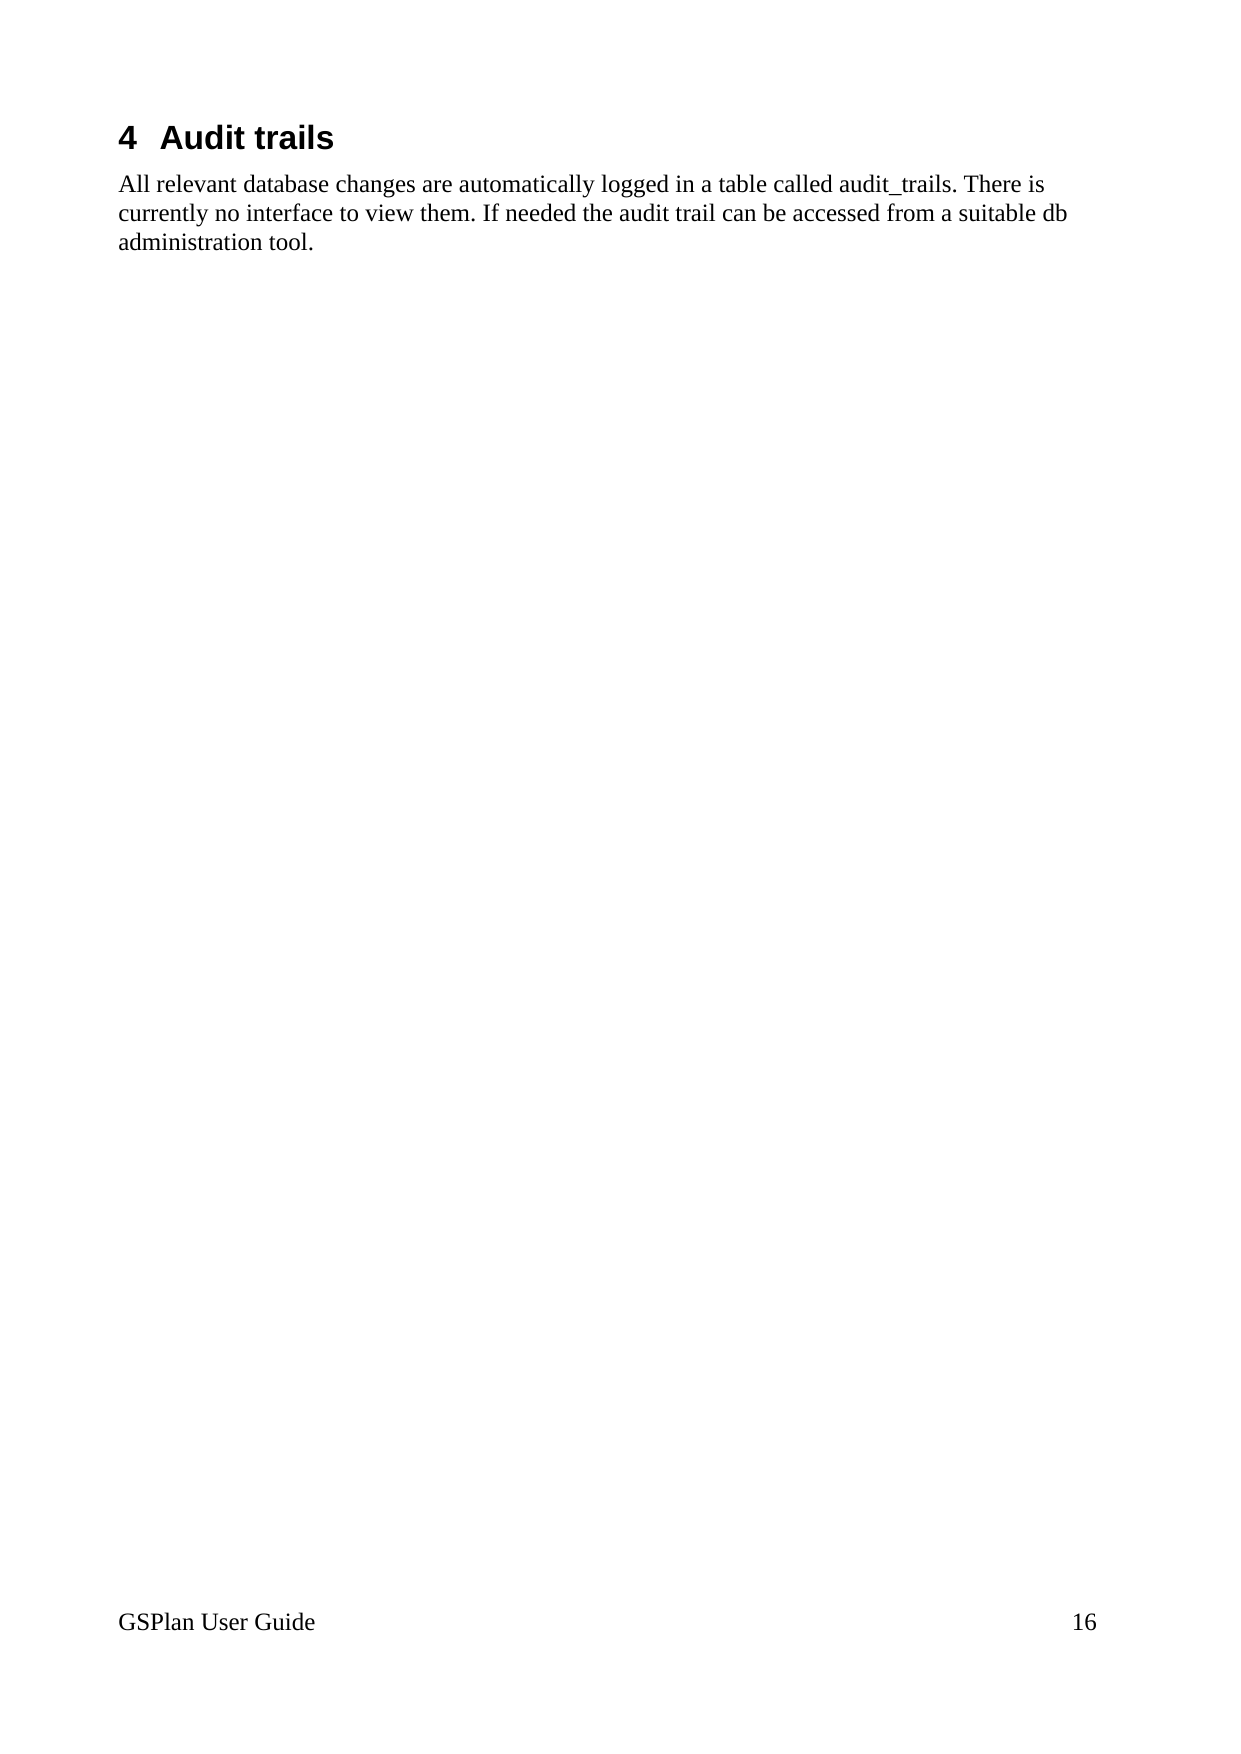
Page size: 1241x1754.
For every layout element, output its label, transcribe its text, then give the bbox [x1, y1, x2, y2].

text All relevant database changes are automatically logged in a table called audit_trails. There is currently no interface to view them. If needed the audit trail can be accessed from a suitable db administration tool. [118, 169, 1122, 256]
subtitle Audit trails [118, 118, 1122, 157]
